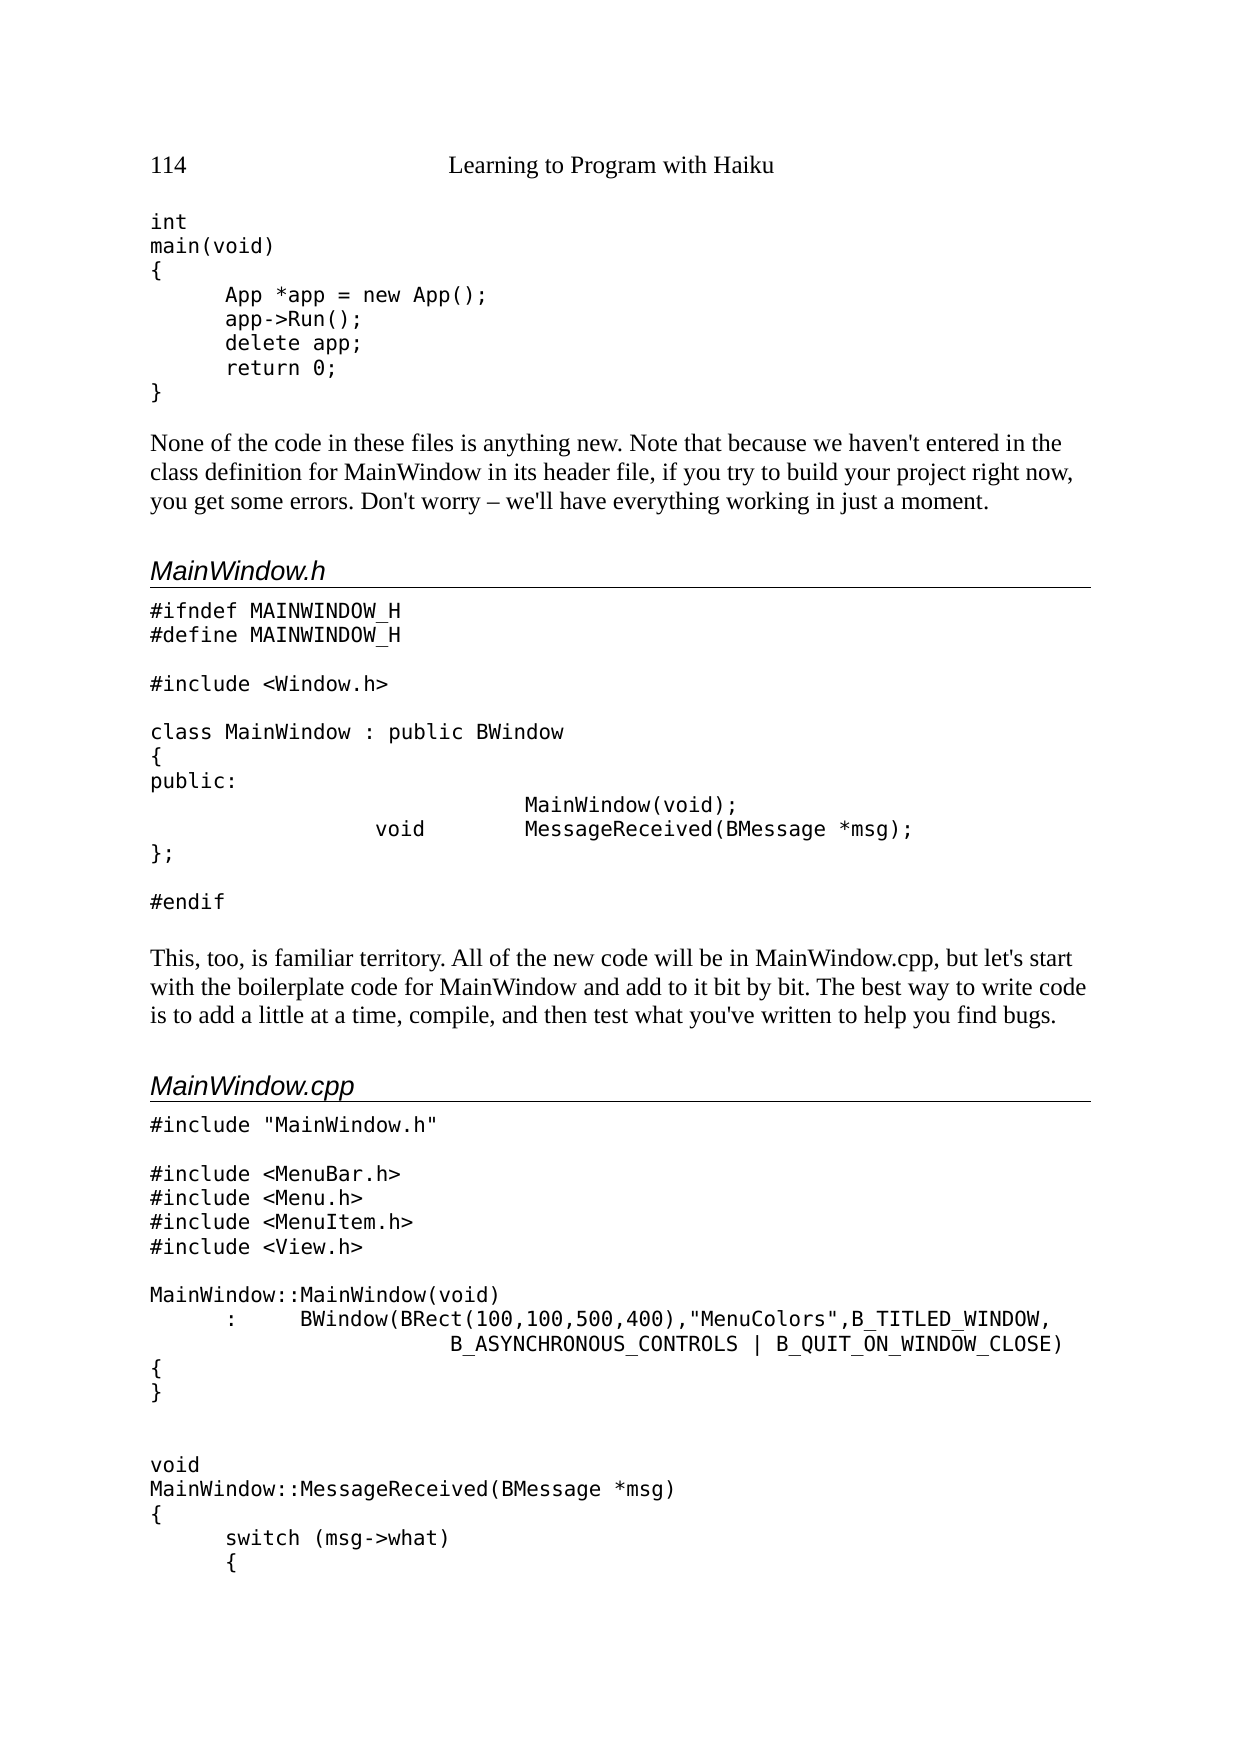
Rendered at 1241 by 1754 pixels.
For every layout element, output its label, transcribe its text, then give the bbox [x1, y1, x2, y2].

text This, too, is familiar territory. All of the new code will be in MainWindow.cpp, but let's start with the boilerplate code for MainWindow and add to it bit by bit. The best way to write code is to add a little at a time, compile, and then test what you've written to help you find bugs. [150, 943, 1091, 1029]
text return 0; [150, 356, 1091, 380]
text #define MAINWINDOW_H [150, 623, 1091, 647]
text #endif [150, 890, 1091, 914]
text void [150, 1453, 1091, 1477]
text : BWindow(BRect(100,100,500,400),"MenuColors",B_TITLED_WINDOW, [150, 1307, 1091, 1332]
text int [150, 210, 1091, 234]
text } [150, 1380, 1091, 1404]
text { [150, 1356, 1091, 1380]
text #ifndef MAINWINDOW_H [150, 599, 1091, 623]
text app->Run(); [150, 307, 1091, 331]
text #include "MainWindow.h" [150, 1113, 1091, 1138]
text #include <Window.h> [150, 672, 1091, 696]
text } [150, 380, 1091, 404]
text App *app = new App(); [150, 283, 1091, 307]
text MainWindow(void); [150, 793, 1091, 817]
text }; [150, 841, 1091, 866]
text { [150, 258, 1091, 283]
text { [150, 1550, 1091, 1574]
text B_ASYNCHRONOUS_CONTROLS | B_QUIT_ON_WINDOW_CLOSE) [150, 1332, 1091, 1356]
text #include <MenuBar.h> [150, 1162, 1091, 1186]
text class MainWindow : public BWindow [150, 720, 1091, 744]
text #include <Menu.h> [150, 1186, 1091, 1210]
text #include <MenuItem.h> [150, 1210, 1091, 1235]
subtitle MainWindow.cpp [150, 1070, 1091, 1101]
text { [150, 1502, 1091, 1526]
text public: [150, 769, 1091, 793]
text None of the code in these files is anything new. Note that because we haven't entered in the class definition for MainWindow in its header file, if you try to build your project right now, you get some errors. Don't worry – we'll have everything working in just a moment. [150, 428, 1091, 515]
text delete app; [150, 331, 1091, 356]
text MainWindow::MainWindow(void) [150, 1283, 1091, 1307]
subtitle MainWindow.h [150, 555, 1091, 587]
text { [150, 744, 1091, 769]
text #include <View.h> [150, 1235, 1091, 1259]
text switch (msg->what) [150, 1526, 1091, 1550]
text main(void) [150, 234, 1091, 258]
text void MessageReceived(BMessage *msg); [150, 817, 1091, 841]
text MainWindow::MessageReceived(BMessage *msg) [150, 1477, 1091, 1502]
